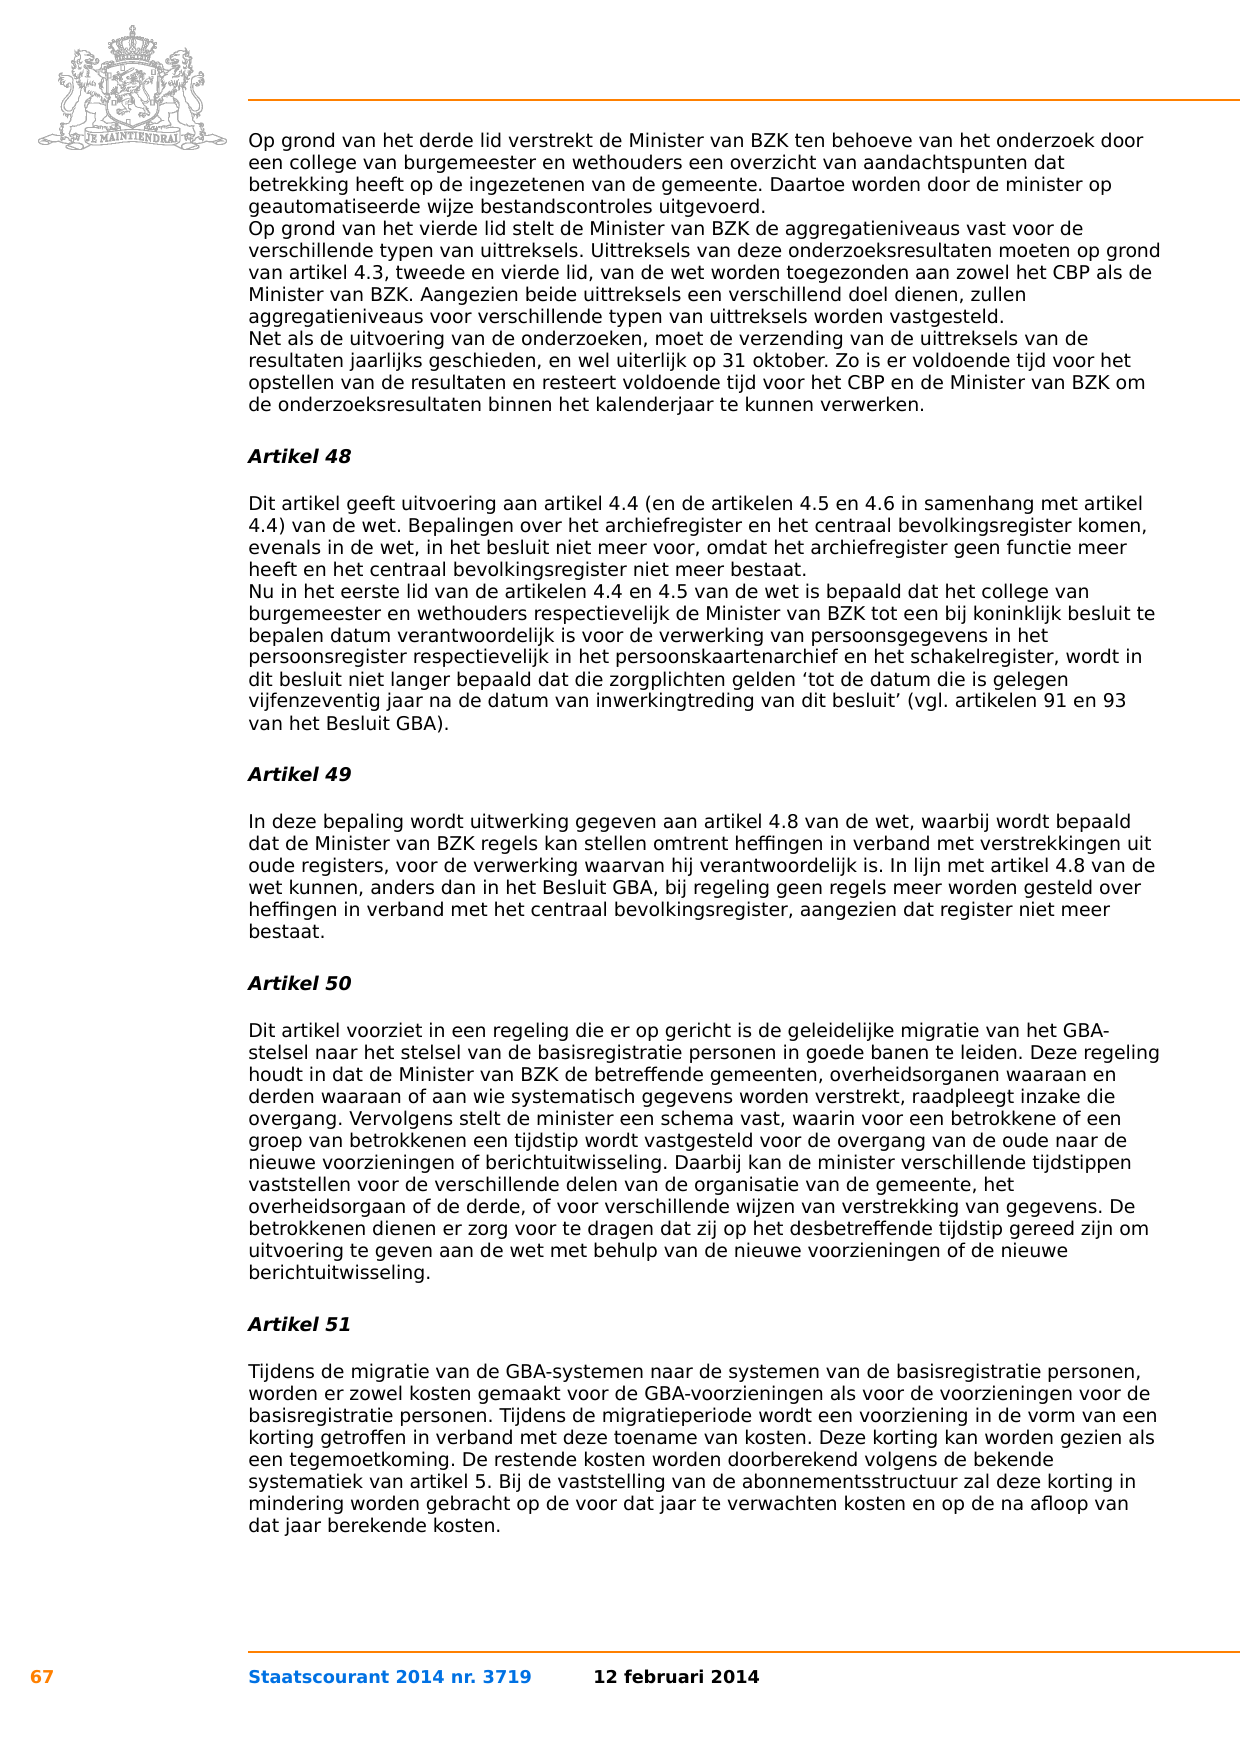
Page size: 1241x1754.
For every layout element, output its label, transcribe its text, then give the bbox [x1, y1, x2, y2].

text Dit artikel geeft uitvoering aan artikel 4.4 (en de artikelen 4.5 en 4.6 in samenhang met artikel 4.4) van de wet. Bepalingen over het archiefregister en het centraal bevolkingsregister komen, evenals in de wet, in het besluit niet meer voor, omdat het archiefregister geen functie meer heeft en het centraal bevolkingsregister niet meer bestaat. [248, 493, 1163, 581]
text Nu in het eerste lid van de artikelen 4.4 en 4.5 van de wet is bepaald dat het college van burgemeester en wethouders respectievelijk de Minister van BZK tot een bij koninklijk besluit te bepalen datum verantwoordelijk is voor de verwerking van persoonsgegevens in het persoonsregister respectievelijk in het persoonskaartenarchief en het schakelregister, wordt in dit besluit niet langer bepaald dat die zorgplichten gelden ‘tot de datum die is gelegen vijfenzeventig jaar na de datum van inwerkingtreding van dit besluit’ (vgl. artikelen 91 en 93 van het Besluit GBA). [248, 581, 1163, 734]
text Dit artikel voorziet in een regeling die er op gericht is de geleidelijke migratie van het GBA-stelsel naar het stelsel van de basisregistratie personen in goede banen te leiden. Deze regeling houdt in dat de Minister van BZK de betreffende gemeenten, overheidsorganen waaraan en derden waaraan of aan wie systematisch gegevens worden verstrekt, raadpleegt inzake die overgang. Vervolgens stelt de minister een schema vast, waarin voor een betrokkene of een groep van betrokkenen een tijdstip wordt vastgesteld voor de overgang van de oude naar de nieuwe voorzieningen of berichtuitwisseling. Daarbij kan de minister verschillende tijdstippen vaststellen voor de verschillende delen van de organisatie van de gemeente, het overheidsorgaan of de derde, of voor verschillende wijzen van verstrekking van gegevens. De betrokkenen dienen er zorg voor te dragen dat zij op het desbetreffende tijdstip gereed zijn om uitvoering te geven aan de wet met behulp van de nieuwe voorzieningen of de nieuwe berichtuitwisseling. [248, 1020, 1163, 1284]
picture [38, 25, 227, 150]
text Op grond van het vierde lid stelt de Minister van BZK de aggregatieniveaus vast voor de verschillende typen van uittreksels. Uittreksels van deze onderzoeksresultaten moeten op grond van artikel 4.3, tweede en vierde lid, van de wet worden toegezonden aan zowel het CBP als de Minister van BZK. Aangezien beide uittreksels een verschillend doel dienen, zullen aggregatieniveaus voor verschillende typen van uittreksels worden vastgesteld. [248, 218, 1163, 328]
text Net als de uitvoering van de onderzoeken, moet de verzending van de uittreksels van de resultaten jaarlijks geschieden, en wel uiterlijk op 31 oktober. Zo is er voldoende tijd voor het opstellen van de resultaten en resteert voldoende tijd voor het CBP en de Minister van BZK om de onderzoeksresultaten binnen het kalenderjaar te kunnen verwerken. [248, 328, 1163, 416]
text Tijdens de migratie van de GBA-systemen naar de systemen van de basisregistratie personen, worden er zowel kosten gemaakt voor de GBA-voorzieningen als voor de voorzieningen voor de basisregistratie personen. Tijdens de migratieperiode wordt een voorziening in de vorm van een korting getroffen in verband met deze toename van kosten. Deze korting kan worden gezien als een tegemoetkoming. De restende kosten worden doorberekend volgens de bekende systematiek van artikel 5. Bij de vaststelling van de abonnementsstructuur zal deze korting in mindering worden gebracht op de voor dat jaar te verwachten kosten en op de na afloop van dat jaar berekende kosten. [248, 1361, 1163, 1537]
subtitle Artikel 48 [248, 446, 1163, 468]
subtitle Artikel 50 [248, 973, 1163, 995]
subtitle Artikel 51 [248, 1314, 1163, 1336]
subtitle Artikel 49 [248, 764, 1163, 786]
text Op grond van het derde lid verstrekt de Minister van BZK ten behoeve van het onderzoek door een college van burgemeester en wethouders een overzicht van aandachtspunten dat betrekking heeft op de ingezetenen van de gemeente. Daartoe worden door de minister op geautomatiseerde wijze bestandscontroles uitgevoerd. [248, 130, 1163, 218]
text In deze bepaling wordt uitwerking gegeven aan artikel 4.8 van de wet, waarbij wordt bepaald dat de Minister van BZK regels kan stellen omtrent heffingen in verband met verstrekkingen uit oude registers, voor de verwerking waarvan hij verantwoordelijk is. In lijn met artikel 4.8 van de wet kunnen, anders dan in het Besluit GBA, bij regeling geen regels meer worden gesteld over heffingen in verband met het centraal bevolkingsregister, aangezien dat register niet meer bestaat. [248, 811, 1163, 943]
